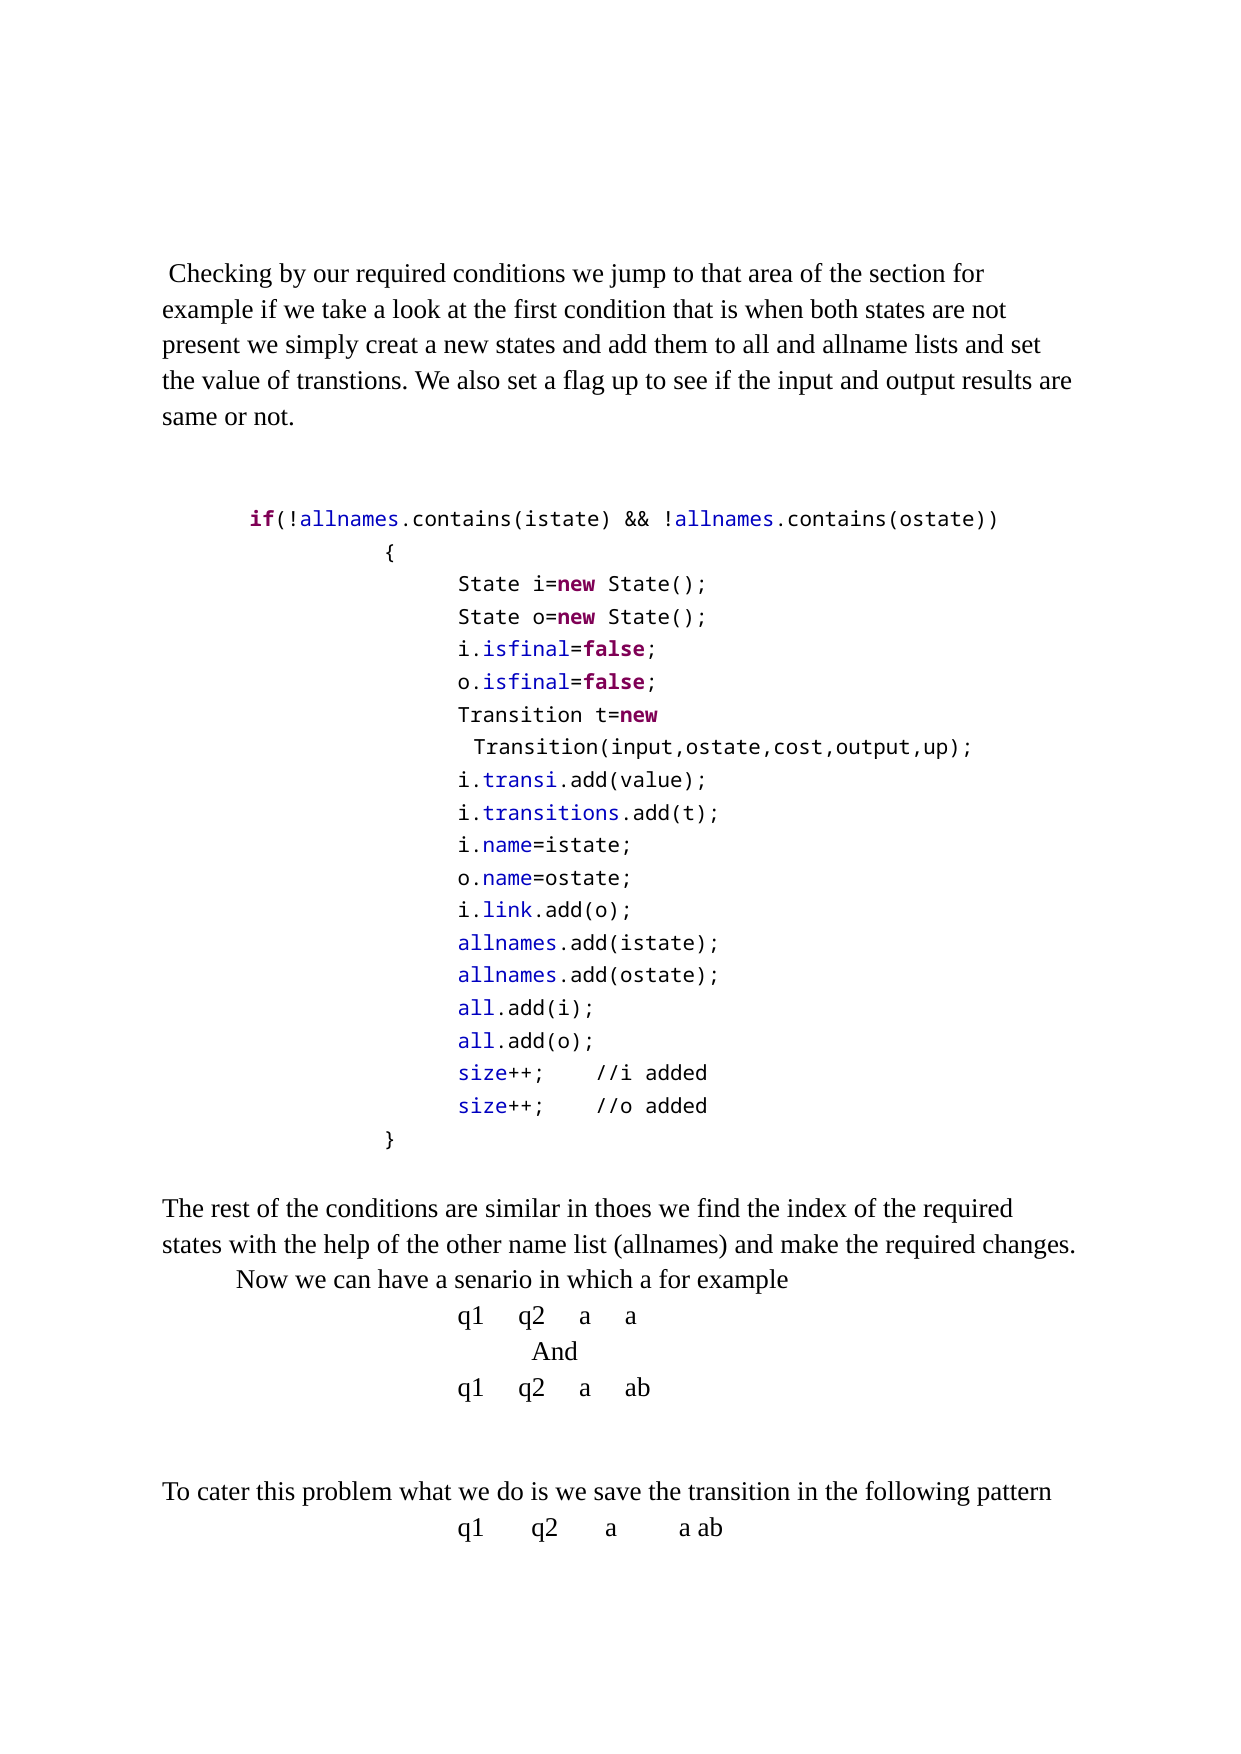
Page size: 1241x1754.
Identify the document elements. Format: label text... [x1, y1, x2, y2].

text To cater this problem what we do is we save the transition in the following pattern [162, 1475, 1078, 1506]
text size++; //i added [162, 1058, 1078, 1087]
text State i=new State(); [162, 569, 1078, 598]
text And [162, 1335, 1078, 1366]
text The rest of the conditions are similar in thoes we find the index of the required states with the help of the other name list (allnames) and make the required changes. [162, 1192, 1078, 1259]
text i.transitions.add(t); [162, 798, 1078, 826]
text { [162, 537, 1078, 565]
text if(!allnames.contains(istate) && !allnames.contains(ostate)) [162, 504, 1078, 533]
text all.add(i); [162, 993, 1078, 1022]
text Now we can have a senario in which a for example [162, 1263, 1078, 1294]
text State o=new State(); [162, 602, 1078, 630]
text Transition t=new Transition(input,ostate,cost,output,up); [162, 700, 1078, 761]
text Checking by our required conditions we jump to that area of the section for example if we take a look at the first condition that is when both states are not present we simply creat a new states and add them to all and allname lists and set the value of transtions. We also set a flag up to see if the input and output results are same or not. [162, 257, 1078, 431]
text } [162, 1124, 1078, 1152]
text q1 q2 a a [162, 1299, 1078, 1330]
text i.transi.add(value); [162, 765, 1078, 793]
text q1 q2 a a ab [162, 1511, 1078, 1542]
text all.add(o); [162, 1026, 1078, 1054]
text o.isfinal=false; [162, 667, 1078, 696]
text i.link.add(o); [162, 895, 1078, 924]
text o.name=ostate; [162, 863, 1078, 891]
text i.isfinal=false; [162, 634, 1078, 663]
text q1 q2 a ab [162, 1371, 1078, 1402]
text i.name=istate; [162, 830, 1078, 859]
text size++; //o added [162, 1091, 1078, 1119]
text allnames.add(ostate); [162, 961, 1078, 989]
text allnames.add(istate); [162, 928, 1078, 956]
